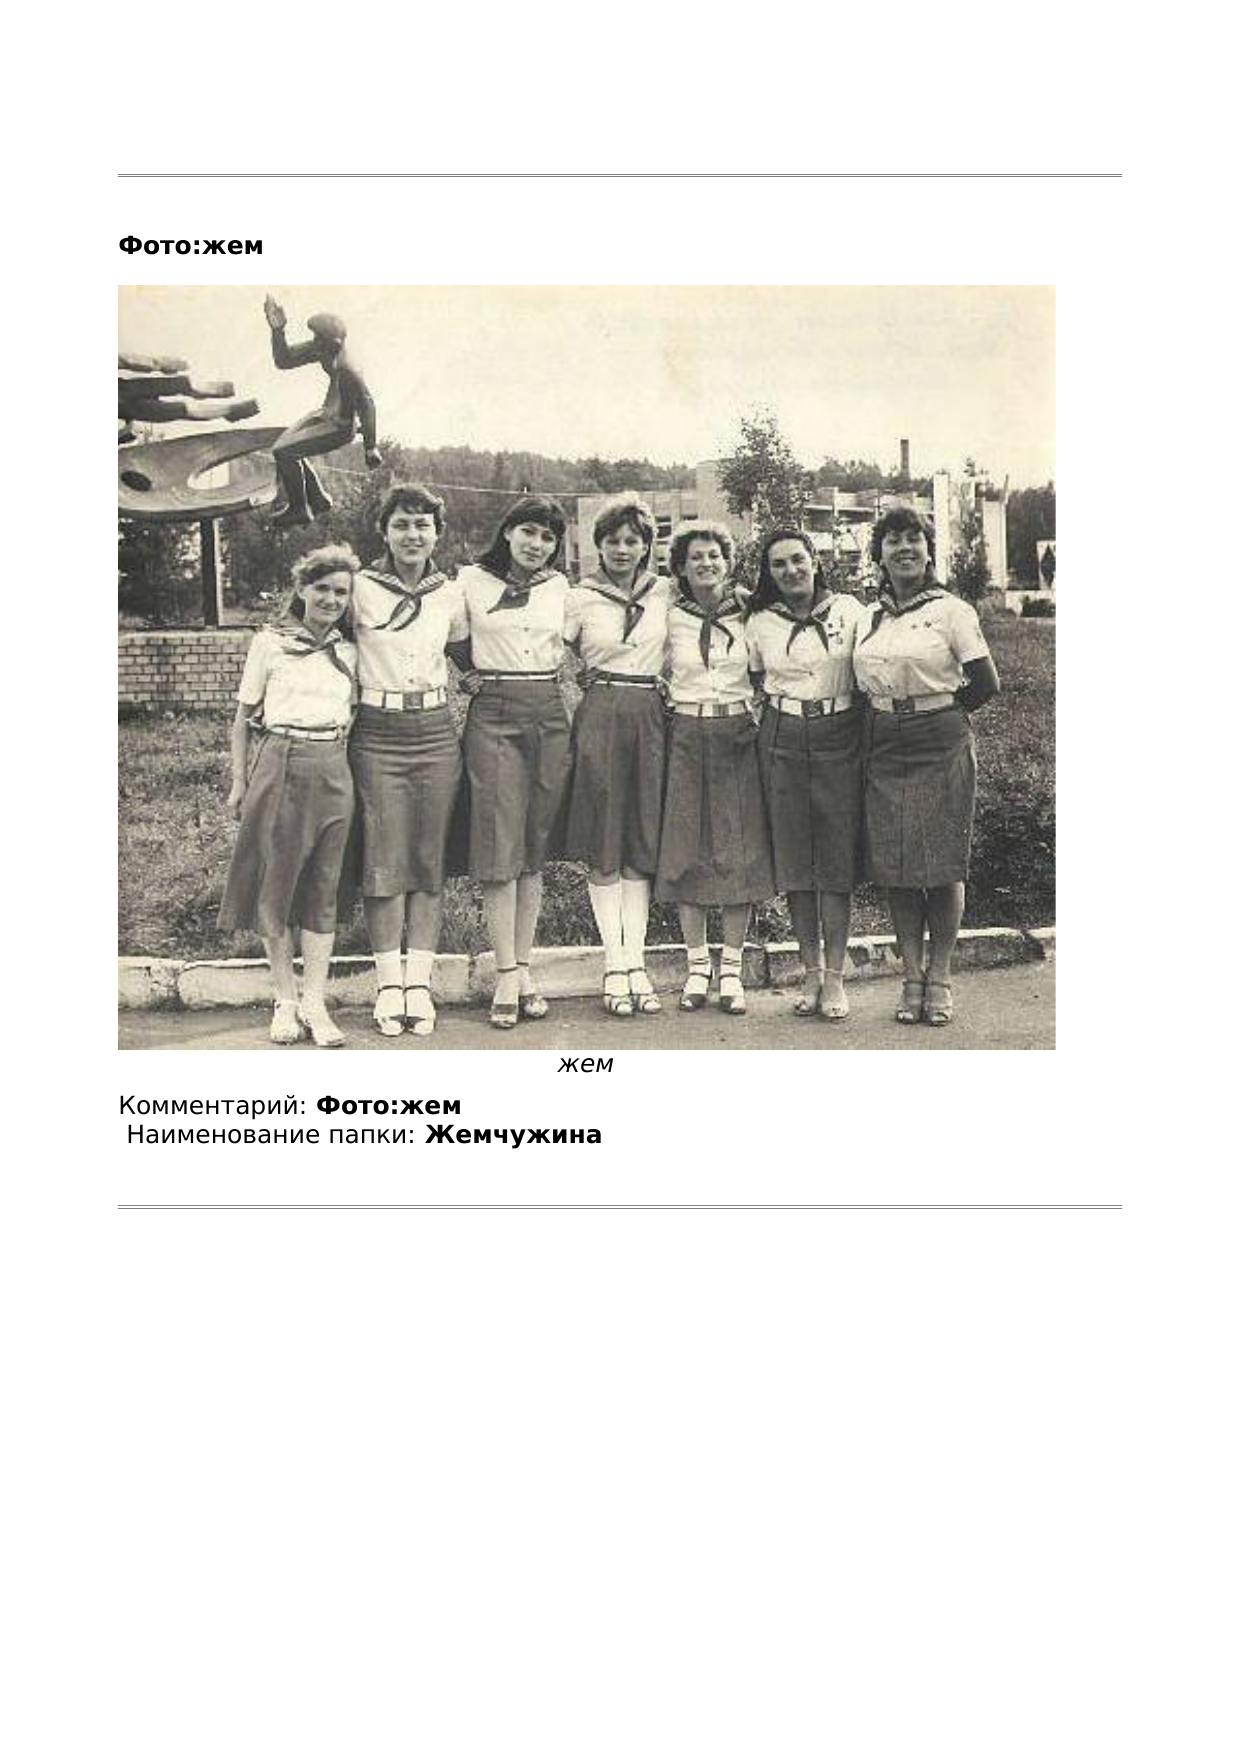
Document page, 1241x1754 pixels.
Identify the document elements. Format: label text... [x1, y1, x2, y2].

text Комментарий: Фото:жем Наименование папки: Жемчужина [118, 1091, 1122, 1178]
text жем [118, 1050, 1056, 1078]
picture [118, 285, 1056, 1050]
subtitle Фото:жем [118, 231, 1122, 260]
text [118, 118, 1122, 147]
